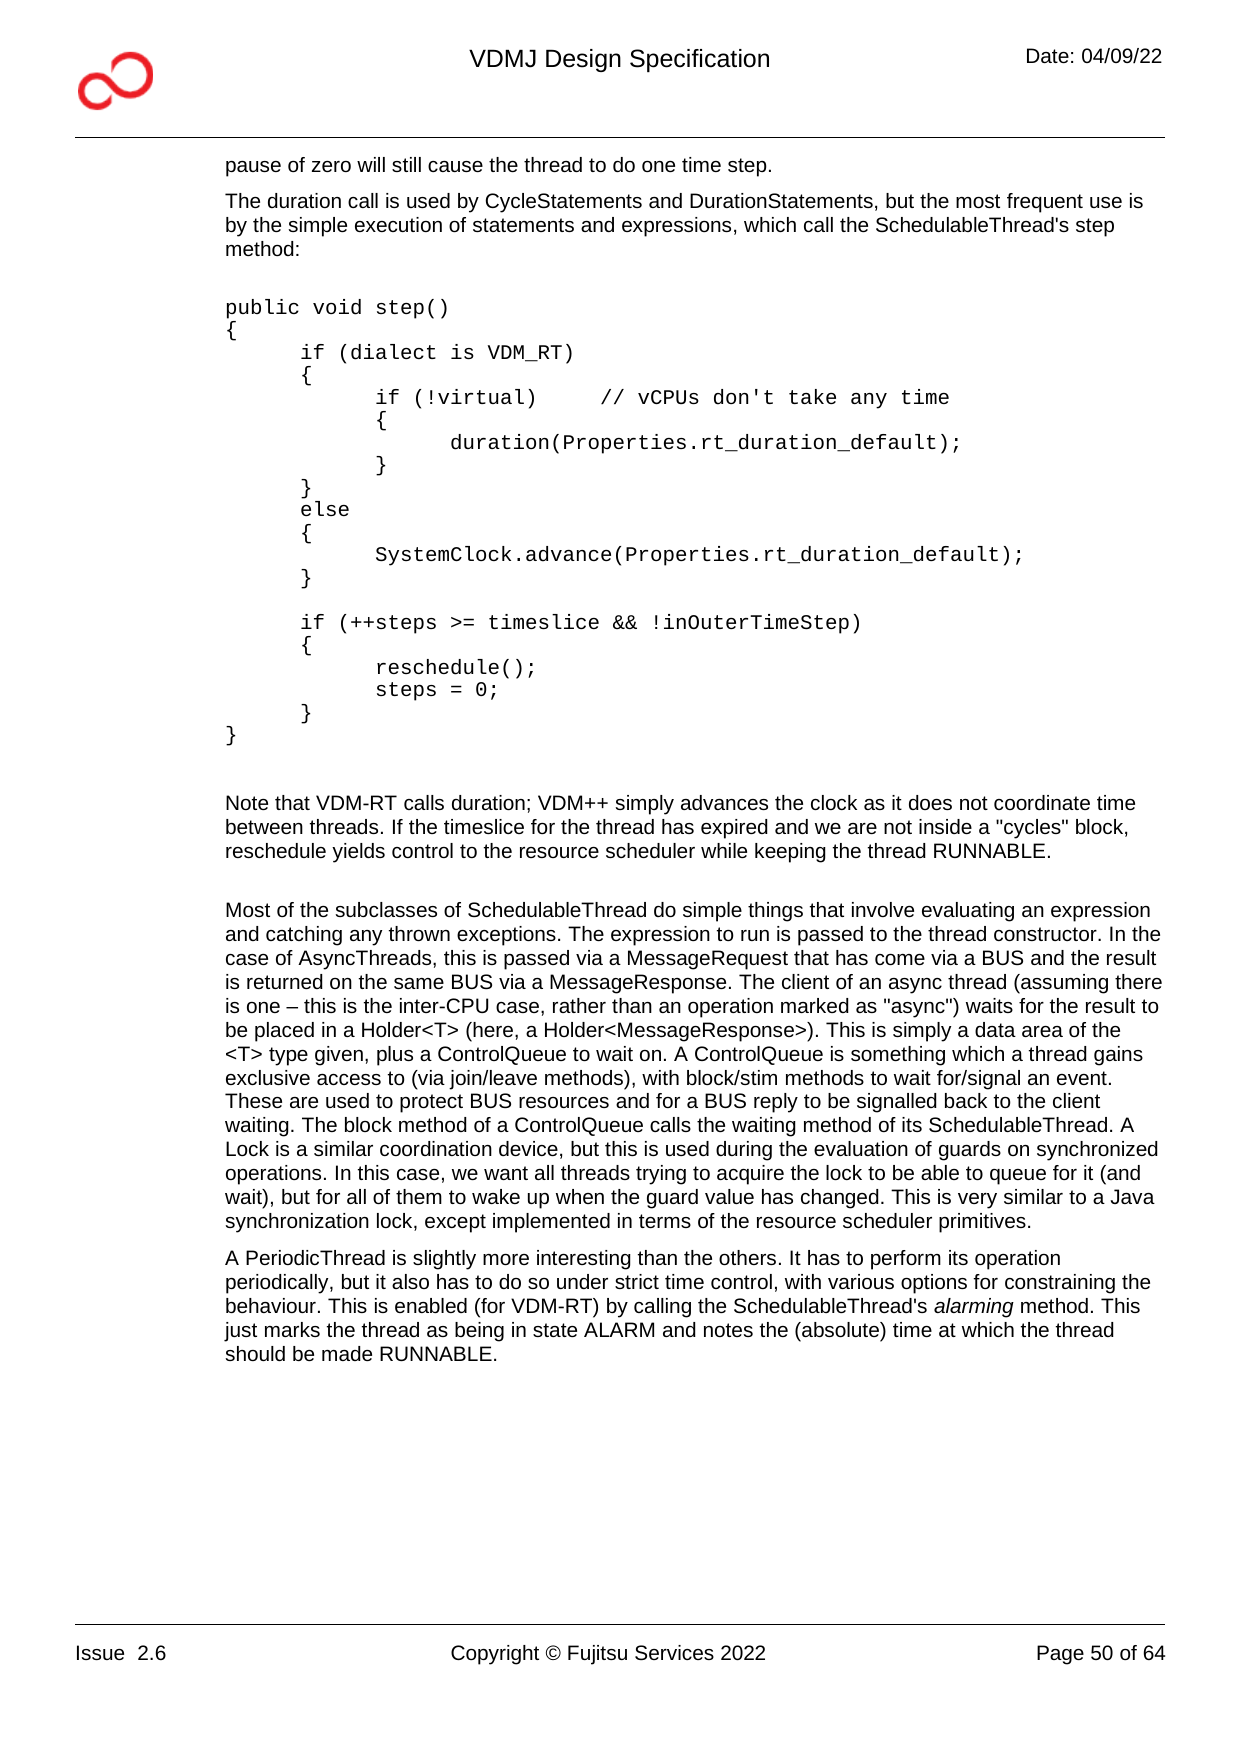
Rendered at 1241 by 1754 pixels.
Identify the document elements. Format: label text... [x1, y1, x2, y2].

text public void step() [225, 296, 1165, 319]
text } [225, 724, 1165, 746]
text A PeriodicThread is slightly more interesting than the others. It has to perform its operation periodically, but it also has to do so under strict time control, with various options for constraining the behaviour. This is enabled (for VDM-RT) by calling the SchedulableThread's alarming method. This just marks the thread as being in state ALARM and notes the (absolute) time at which the thread should be made RUNNABLE. [225, 1246, 1165, 1366]
text reschedule(); [225, 656, 1165, 679]
text } [225, 566, 1165, 589]
text pause of zero will still cause the thread to do one time step. [225, 153, 1165, 177]
picture [78, 44, 153, 120]
text { [225, 319, 1165, 341]
text if (++steps >= timeslice && !inOuterTimeStep) [225, 611, 1165, 634]
text SystemClock.advance(Properties.rt_duration_default); [225, 544, 1165, 566]
text } [225, 701, 1165, 724]
text The duration call is used by CycleStatements and DurationStatements, but the most frequent use is by the simple execution of statements and expressions, which call the SchedulableThread's step method: [225, 189, 1165, 261]
text else [225, 499, 1165, 521]
text { [225, 364, 1165, 386]
text } [225, 454, 1165, 476]
text { [225, 409, 1165, 431]
text steps = 0; [225, 679, 1165, 701]
text { [225, 634, 1165, 656]
text if (!virtual) // vCPUs don't take any time [225, 386, 1165, 409]
text if (dialect is VDM_RT) [225, 341, 1165, 364]
text duration(Properties.rt_duration_default); [225, 431, 1165, 454]
text Most of the subclasses of SchedulableThread do simple things that involve evaluating an expression and catching any thrown exceptions. The expression to run is passed to the thread constructor. In the case of AsyncThreads, this is passed via a MessageRequest that has come via a BUS and the result is returned on the same BUS via a MessageResponse. The client of an async thread (assuming there is one – this is the inter-CPU case, rather than an operation marked as "async") waits for the result to be placed in a Holder<T> (here, a Holder<MessageResponse>). This is simply a data area of the <T> type given, plus a ControlQueue to wait on. A ControlQueue is something which a thread gains exclusive access to (via join/leave methods), with block/stim methods to wait for/signal an event. These are used to protect BUS resources and for a BUS reply to be signalled back to the client waiting. The block method of a ControlQueue calls the waiting method of its SchedulableThread. A Lock is a similar coordination device, but this is used during the evaluation of guards on synchronized operations. In this case, we want all threads trying to acquire the lock to be able to queue for it (and wait), but for all of them to wake up when the guard value has changed. This is very similar to a Java synchronization lock, except implemented in terms of the resource scheduler primitives. [225, 898, 1165, 1233]
text } [225, 476, 1165, 499]
text Note that VDM-RT calls duration; VDM++ simply advances the clock as it does not coordinate time between threads. If the timeslice for the thread has expired and we are not inside a "cycles" block, reschedule yields control to the resource scheduler while keeping the thread RUNNABLE. [225, 791, 1165, 863]
text { [225, 521, 1165, 544]
